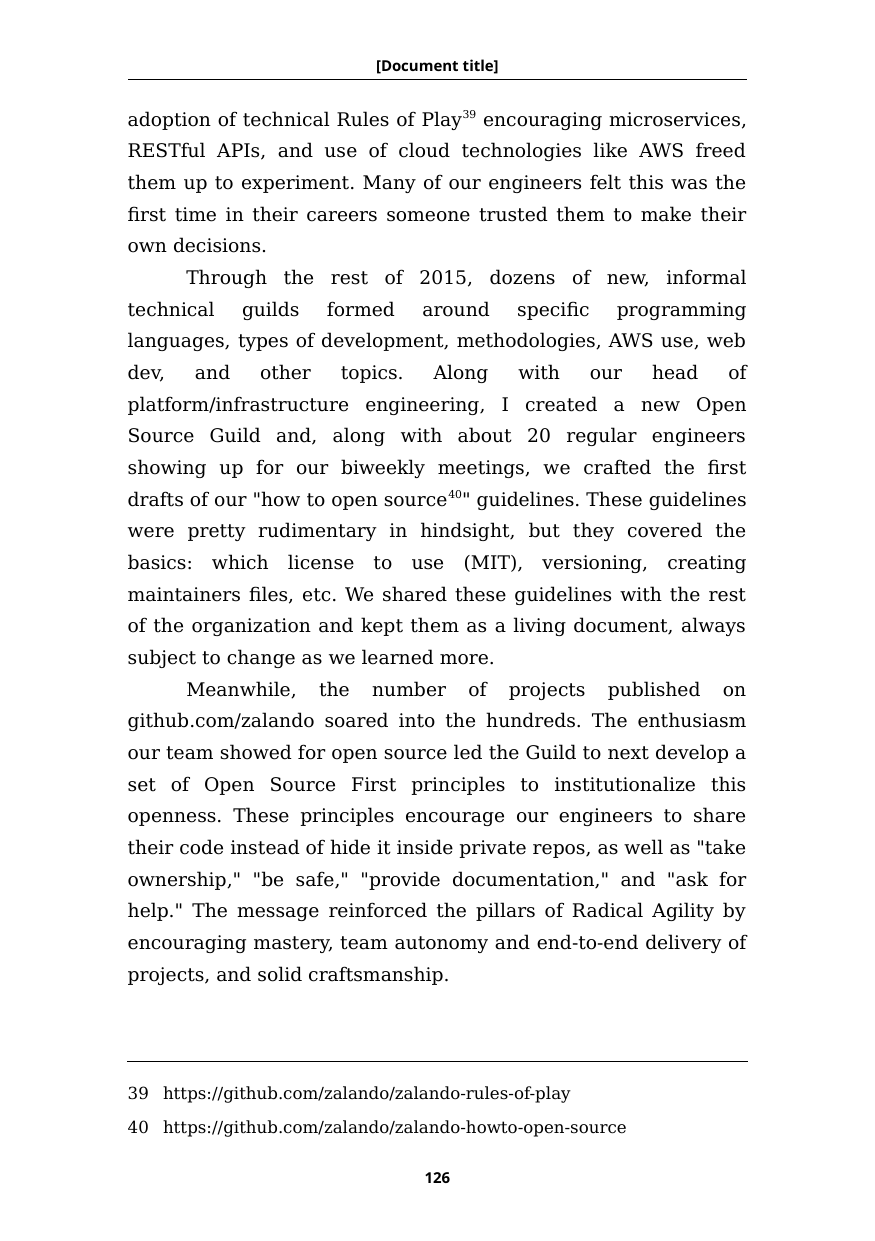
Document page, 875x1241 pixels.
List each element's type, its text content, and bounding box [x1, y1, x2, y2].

text adoption of technical Rules of Play encouraging microservices, RESTful APIs, and use of cloud technologies like AWS freed them up to experiment. Many of our engineers felt this was the first time in their careers someone trusted them to make their own decisions. [127, 109, 747, 257]
text https://github.com/zalando/zalando-rules-of-play [127, 1084, 747, 1103]
text Meanwhile, the number of projects published on github.com/zalando soared into the hundreds. The enthusiasm our team showed for open source led the Guild to next develop a set of Open Source First principles to institutionalize this openness. These principles encourage our engineers to share their code instead of hide it inside private repos, as well as "take ownership," "be safe," "provide documentation," and "ask for help." The message reinforced the pillars of Radical Agility by encouraging mastery, team autonomy and end-to-end delivery of projects, and solid craftsmanship. [127, 679, 747, 986]
text https://github.com/zalando/zalando-howto-open-source [127, 1118, 747, 1138]
text Through the rest of 2015, dozens of new, informal technical guilds formed around specific programming languages, types of development, methodologies, AWS use, web dev, and other topics. Along with our head of platform/infrastructure engineering, I created a new Open Source Guild and, along with about 20 regular engineers showing up for our biweekly meetings, we crafted the first drafts of our "how to open source" guidelines. These guidelines were pretty rudimentary in hindsight, but they covered the basics: which license to use (MIT), versioning, creating maintainers files, etc. We shared these guidelines with the rest of the organization and kept them as a living document, always subject to change as we learned more. [127, 267, 747, 669]
